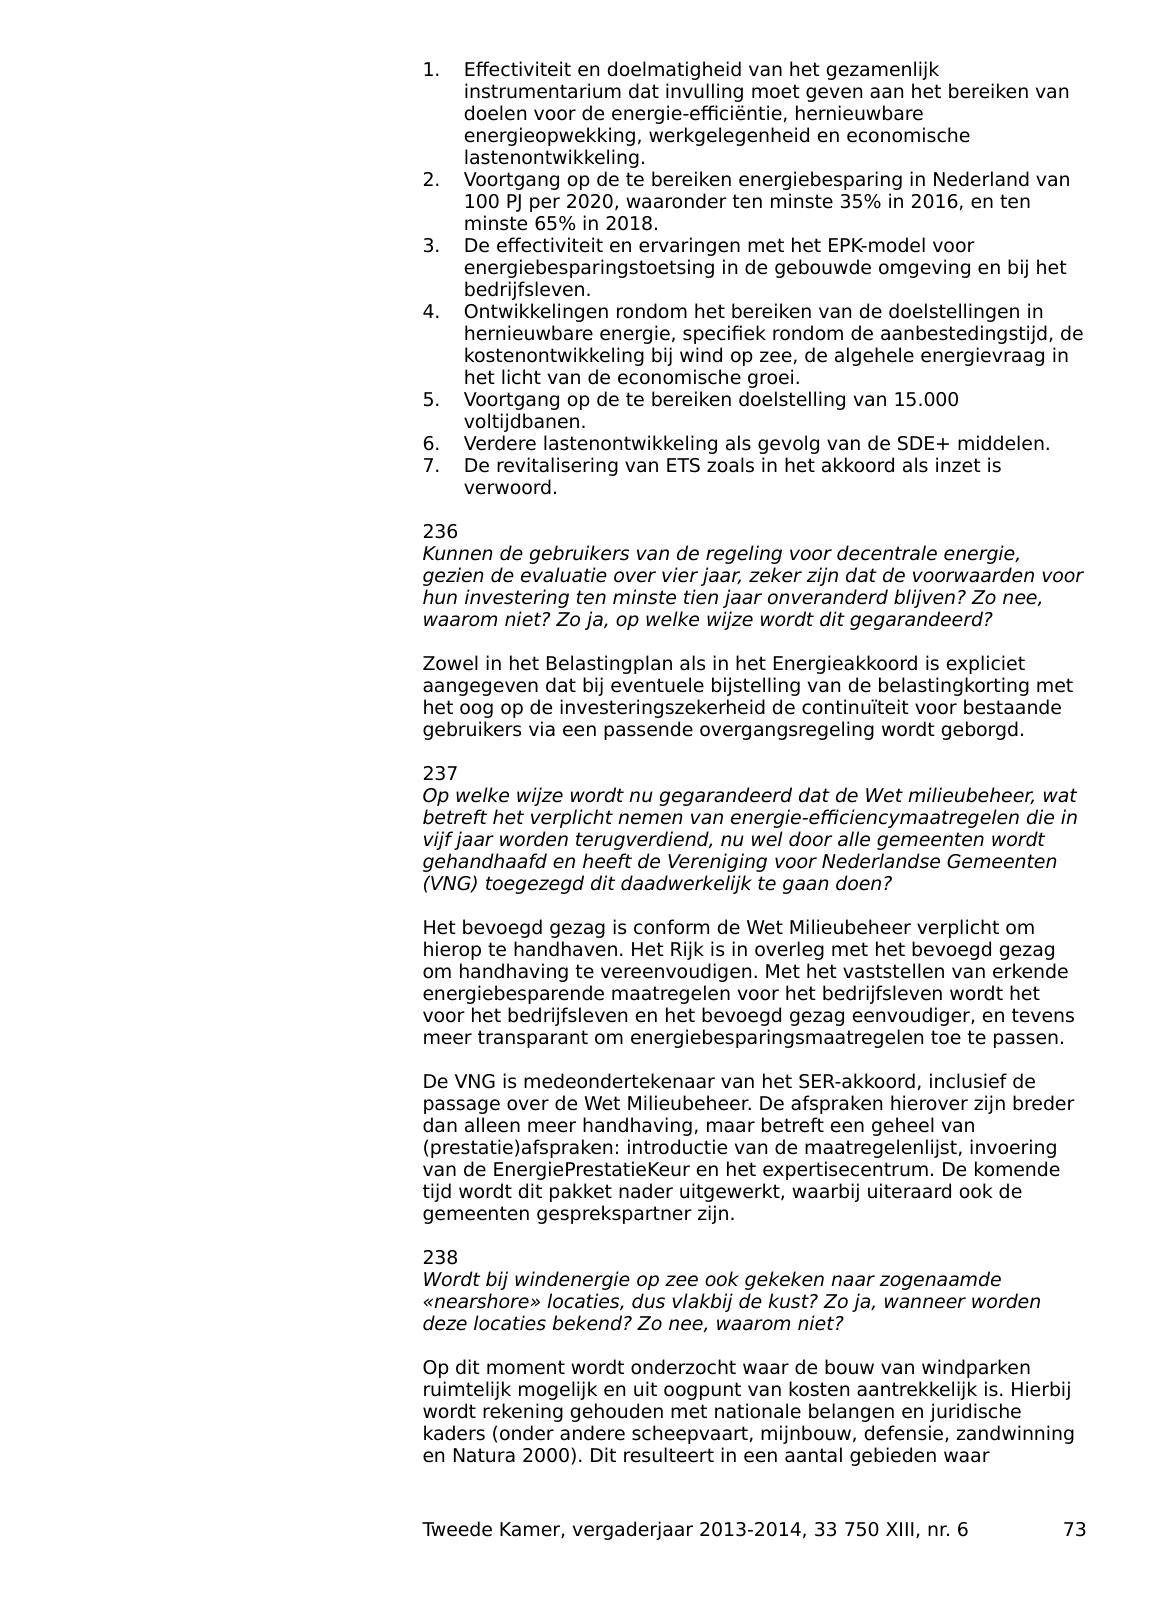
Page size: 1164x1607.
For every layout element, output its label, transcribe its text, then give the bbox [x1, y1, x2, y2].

text 3. De effectiviteit en ervaringen met het EPK-model voor energiebesparingstoetsing in de gebouwde omgeving en bij het bedrijfsleven. [422, 235, 1087, 301]
text 1. Effectiviteit en doelmatigheid van het gezamenlijk instrumentarium dat invulling moet geven aan het bereiken van doelen voor de energie-efficiëntie, hernieuwbare energieopwekking, werkgelegenheid en economische lastenontwikkeling. [422, 59, 1087, 169]
text Op welke wijze wordt nu gegarandeerd dat de Wet milieubeheer, wat betreft het verplicht nemen van energie-efficiencymaatregelen die in vijf jaar worden terugverdiend, nu wel door alle gemeenten wordt gehandhaafd en heeft de Vereniging voor Nederlandse Gemeenten (VNG) toegezegd dit daadwerkelijk te gaan doen? [422, 785, 1087, 895]
text 5. Voortgang op de te bereiken doelstelling van 15.000 voltijdbanen. [422, 389, 1087, 433]
text 6. Verdere lastenontwikkeling als gevolg van de SDE+ middelen. [422, 433, 1087, 455]
text Het bevoegd gezag is conform de Wet Milieubeheer verplicht om hierop te handhaven. Het Rijk is in overleg met het bevoegd gezag om handhaving te vereenvoudigen. Met het vaststellen van erkende energiebesparende maatregelen voor het bedrijfsleven wordt het voor het bedrijfsleven en het bevoegd gezag eenvoudiger, en tevens meer transparant om energiebesparingsmaatregelen toe te passen. [422, 917, 1087, 1049]
text De VNG is medeondertekenaar van het SER-akkoord, inclusief de passage over de Wet Milieubeheer. De afspraken hierover zijn breder dan alleen meer handhaving, maar betreft een geheel van (prestatie)afspraken: introductie van de maatregelenlijst, invoering van de EnergiePrestatieKeur en het expertisecentrum. De komende tijd wordt dit pakket nader uitgewerkt, waarbij uiteraard ook de gemeenten gesprekspartner zijn. [422, 1071, 1087, 1225]
text 2. Voortgang op de te bereiken energiebesparing in Nederland van 100 PJ per 2020, waaronder ten minste 35% in 2016, en ten minste 65% in 2018. [422, 169, 1087, 235]
text 4. Ontwikkelingen rondom het bereiken van de doelstellingen in hernieuwbare energie, specifiek rondom de aanbestedingstijd, de kostenontwikkeling bij wind op zee, de algehele energievraag in het licht van de economische groei. [422, 301, 1087, 389]
text Kunnen de gebruikers van de regeling voor decentrale energie, gezien de evaluatie over vier jaar, zeker zijn dat de voorwaarden voor hun investering ten minste tien jaar onveranderd blijven? Zo nee, waarom niet? Zo ja, op welke wijze wordt dit gegarandeerd? [422, 543, 1087, 631]
text 238 [422, 1247, 1087, 1269]
text 236 [422, 521, 1087, 543]
text Op dit moment wordt onderzocht waar de bouw van windparken ruimtelijk mogelijk en uit oogpunt van kosten aantrekkelijk is. Hierbij wordt rekening gehouden met nationale belangen en juridische kaders (onder andere scheepvaart, mijnbouw, defensie, zandwinning en Natura 2000). Dit resulteert in een aantal gebieden waar [422, 1357, 1087, 1467]
text Wordt bij windenergie op zee ook gekeken naar zogenaamde «nearshore» locaties, dus vlakbij de kust? Zo ja, wanneer worden deze locaties bekend? Zo nee, waarom niet? [422, 1269, 1087, 1335]
text Zowel in het Belastingplan als in het Energieakkoord is expliciet aangegeven dat bij eventuele bijstelling van de belastingkorting met het oog op de investeringszekerheid de continuïteit voor bestaande gebruikers via een passende overgangsregeling wordt geborgd. [422, 653, 1087, 741]
text 237 [422, 763, 1087, 785]
text 7. De revitalisering van ETS zoals in het akkoord als inzet is verwoord. [422, 455, 1087, 499]
